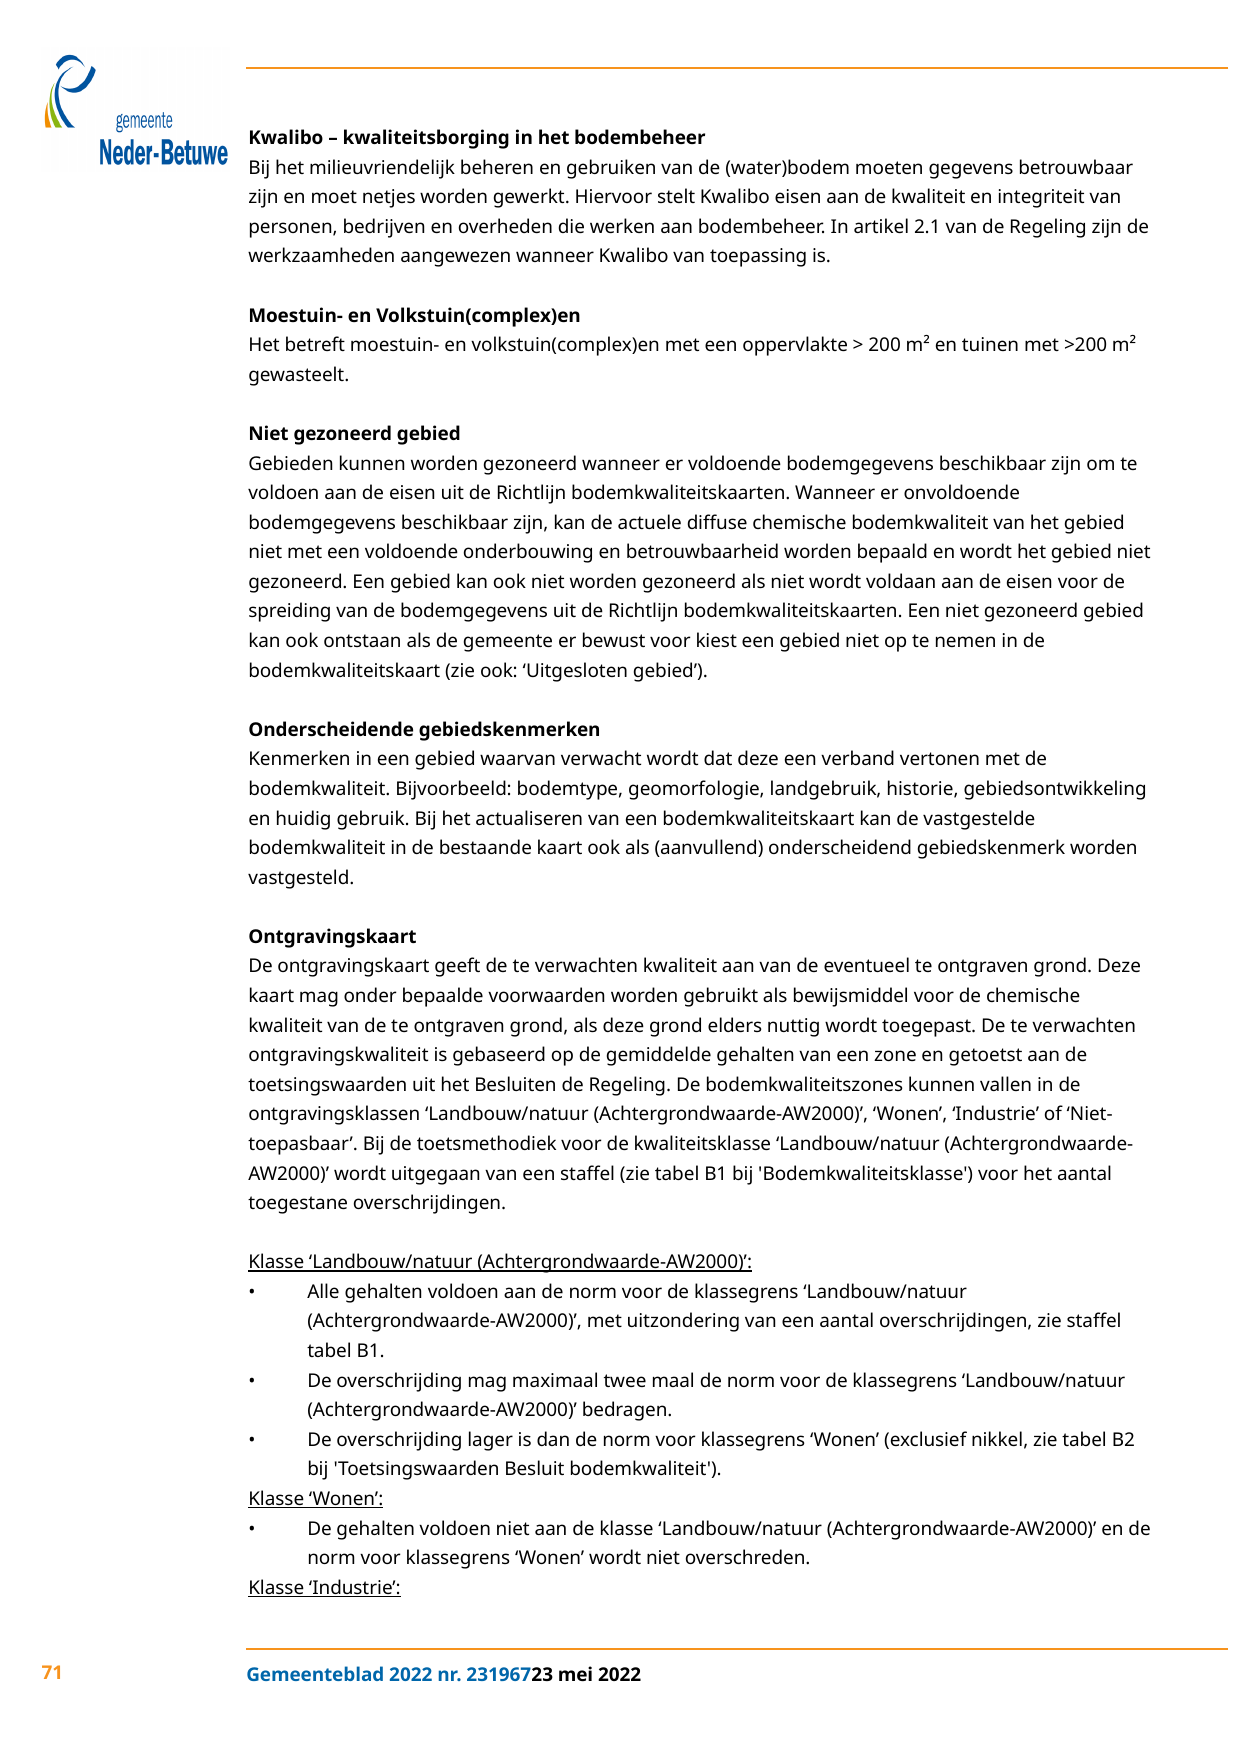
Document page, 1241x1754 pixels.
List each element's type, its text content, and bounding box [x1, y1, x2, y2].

text Gebieden kunnen worden gezoneerd wanneer er voldoende bodemgegevens beschikbaar zijn om te voldoen aan de eisen uit de Richtlijn bodemkwaliteitskaarten. Wanneer er onvoldoende bodemgegevens beschikbaar zijn, kan de actuele diffuse chemische bodemkwaliteit van het gebied niet met een voldoende onderbouwing en betrouwbaarheid worden bepaald en wordt het gebied niet gezoneerd. Een gebied kan ook niet worden gezoneerd als niet wordt voldaan aan de eisen voor de spreiding van de bodemgegevens uit de Richtlijn bodemkwaliteitskaarten. Een niet gezoneerd gebied kan ook ontstaan als de gemeente er bewust voor kiest een gebied niet op te nemen in de bodemkwaliteitskaart (zie ook: ‘Uitgesloten gebied’). [248, 450, 1152, 683]
text Klasse ‘Landbouw/natuur (Achtergrondwaarde-AW2000)’: [248, 1248, 1152, 1274]
list Alle gehalten voldoen aan de norm voor de klassegrens ‘Landbouw/natuur (Achtergrondwaarde-AW2000)’, met uitzondering van een aantal overschrijdingen, zie staffel tabel B1. [248, 1278, 1152, 1363]
picture [41, 47, 231, 172]
text Moestuin- en Volkstuin(complex)en [248, 302, 1152, 328]
list De overschrijding lager is dan de norm voor klassegrens ‘Wonen’ (exclusief nikkel, zie tabel B2 bij 'Toetsingswaarden Besluit bodemkwaliteit'). [248, 1426, 1152, 1481]
list De gehalten voldoen niet aan de klasse ‘Landbouw/natuur (Achtergrondwaarde-AW2000)’ en de norm voor klassegrens ‘Wonen’ wordt niet overschreden. [248, 1515, 1152, 1570]
text Kenmerken in een gebied waarvan verwacht wordt dat deze een verband vertonen met de bodemkwaliteit. Bijvoorbeeld: bodemtype, geomorfologie, landgebruik, historie, gebiedsontwikkeling en huidig gebruik. Bij het actualiseren van een bodemkwaliteitskaart kan de vastgestelde bodemkwaliteit in de bestaande kaart ook als (aanvullend) onderscheidend gebiedskenmerk worden vastgesteld. [248, 746, 1152, 890]
text Kwalibo – kwaliteitsborging in het bodembeheer [248, 124, 1152, 150]
text Het betreft moestuin- en volkstuin(complex)en met een oppervlakte > 200 m² en tuinen met >200 m² gewasteelt. [248, 331, 1152, 387]
list De overschrijding mag maximaal twee maal de norm voor de klassegrens ‘Landbouw/natuur (Achtergrondwaarde-AW2000)’ bedragen. [248, 1367, 1152, 1422]
text Klasse ‘Wonen’: [248, 1485, 1152, 1511]
text Ontgravingskaart [248, 923, 1152, 949]
text Klasse ‘Industrie’: [248, 1574, 1152, 1600]
text Niet gezoneerd gebied [248, 420, 1152, 446]
text De ontgravingskaart geeft de te verwachten kwaliteit aan van de eventueel te ontgraven grond. Deze kaart mag onder bepaalde voorwaarden worden gebruikt als bewijsmiddel voor de chemische kwaliteit van de te ontgraven grond, als deze grond elders nuttig wordt toegepast. De te verwachten ontgravingskwaliteit is gebaseerd op de gemiddelde gehalten van een zone en getoetst aan de toetsingswaarden uit het Besluiten de Regeling. De bodemkwaliteitszones kunnen vallen in de ontgravingsklassen ‘Landbouw/natuur (Achtergrondwaarde-AW2000)’, ‘Wonen’, ‘Industrie’ of ‘Niet-toepasbaar’. Bij de toetsmethodiek voor de kwaliteitsklasse ‘Landbouw/natuur (Achtergrondwaarde-AW2000)’ wordt uitgegaan van een staffel (zie tabel B1 bij 'Bodemkwaliteitsklasse') voor het aantal toegestane overschrijdingen. [248, 953, 1152, 1215]
text Bij het milieuvriendelijk beheren en gebruiken van de (water)bodem moeten gegevens betrouwbaar zijn en moet netjes worden gewerkt. Hiervoor stelt Kwalibo eisen aan de kwaliteit en integriteit van personen, bedrijven en overheden die werken aan bodembeheer. In artikel 2.1 van de Regeling zijn de werkzaamheden aangewezen wanneer Kwalibo van toepassing is. [248, 154, 1152, 268]
text Onderscheidende gebiedskenmerken [248, 716, 1152, 742]
